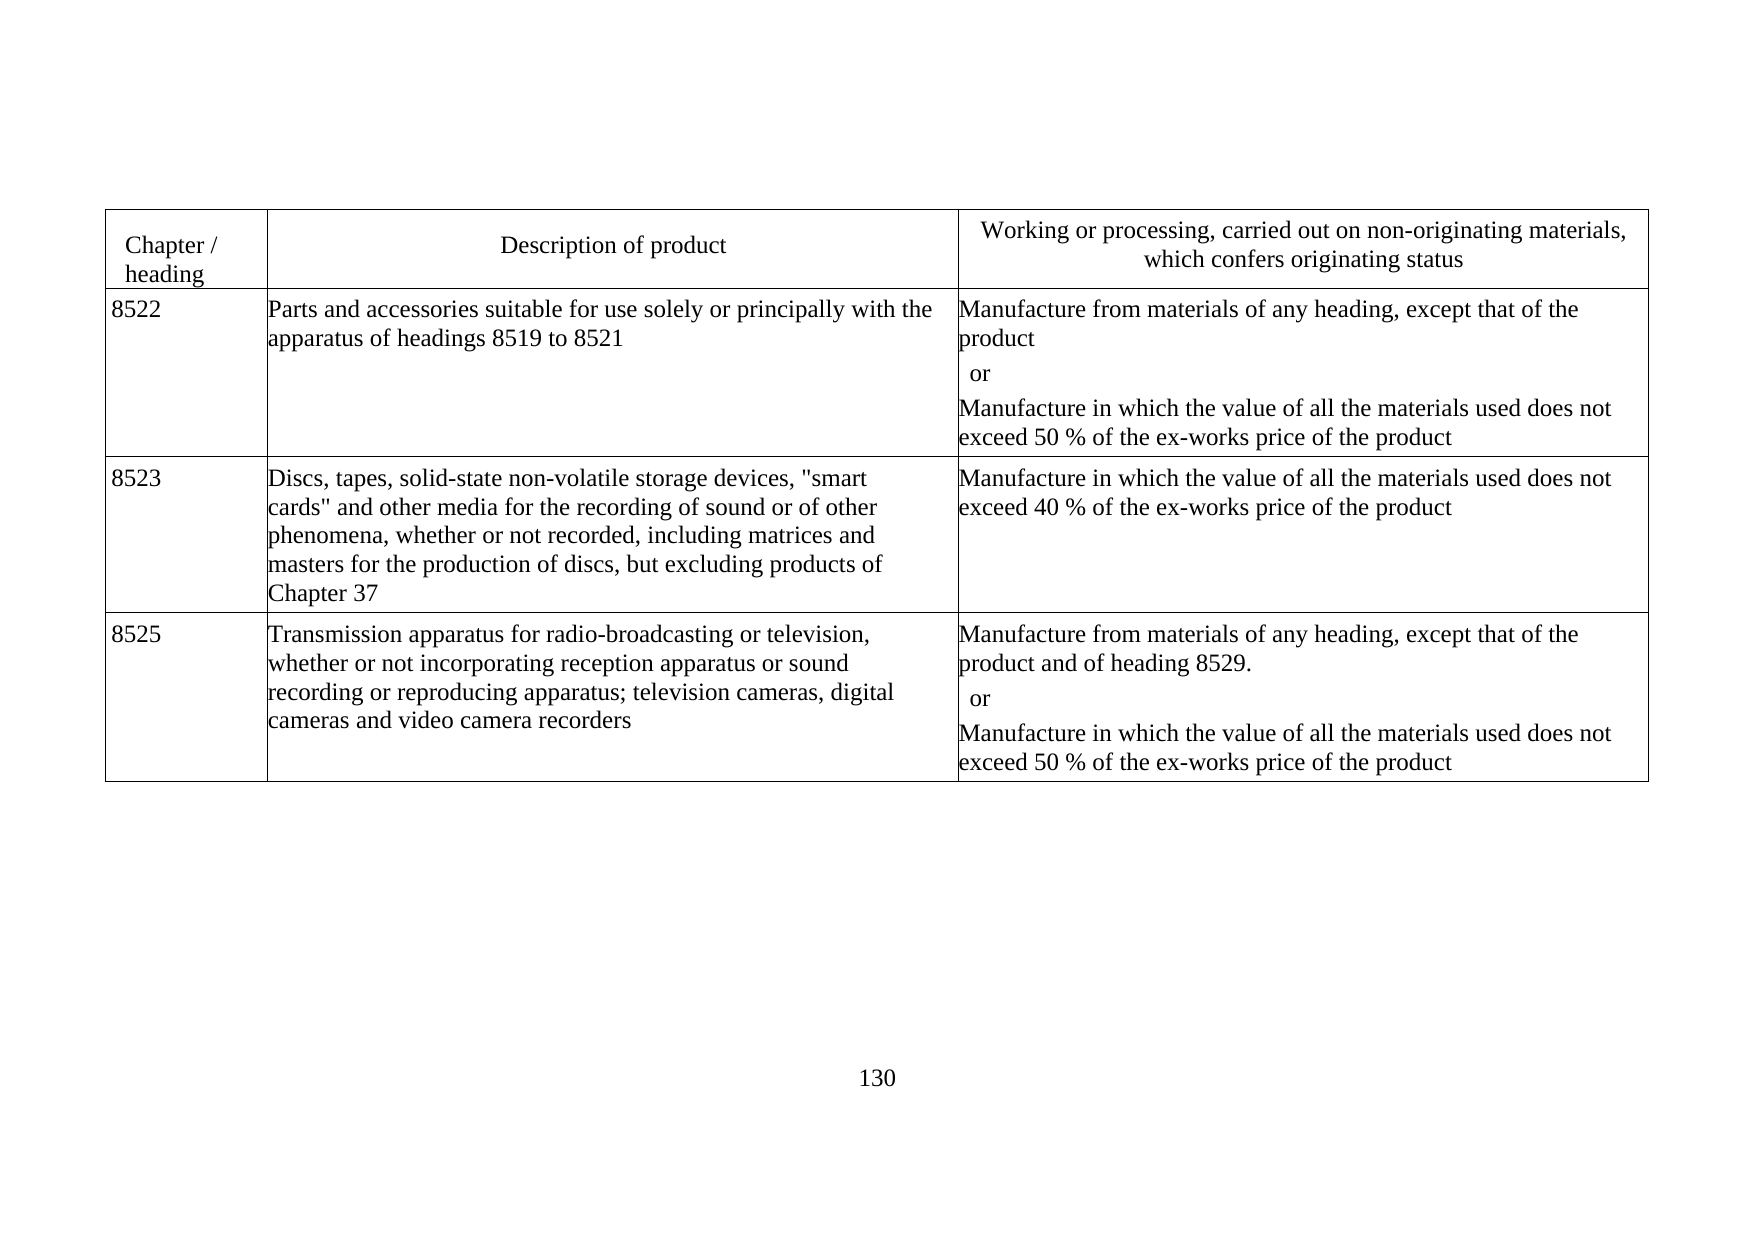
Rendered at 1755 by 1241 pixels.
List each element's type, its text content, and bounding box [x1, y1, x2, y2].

table_cell Transmission apparatus for radio-broadcasting or television, whether or not incorporating reception apparatus or sound recording or reproducing apparatus; television cameras, digital cameras and video camera recorders [268, 613, 958, 781]
table_cell Discs, tapes, solid-state non-volatile storage devices, "smart cards" and other media for the recording of sound or of other phenomena, whether or not recorded, including matrices and masters for the production of discs, but excluding products of Chapter 37 [268, 457, 958, 612]
table_cell Manufacture from materials of any heading, except that of the product or Manufacture in which the value of all the materials used does not exceed 50 % of the ex-works price of the product [959, 289, 1648, 456]
table_cell 8523 [106, 457, 267, 612]
table_cell Parts and accessories suitable for use solely or principally with the apparatus of headings 8519 to 8521 [268, 289, 958, 456]
table_cell Manufacture from materials of any heading, except that of the product and of heading 8529. or Manufacture in which the value of all the materials used does not exceed 50 % of the ex-works price of the product [959, 613, 1648, 781]
table_cell 8525 [106, 613, 267, 781]
table_header Chapter / heading [106, 210, 267, 287]
table_cell Manufacture in which the value of all the materials used does not exceed 40 % of the ex-works price of the product [959, 457, 1648, 612]
table_header Description of product [268, 210, 958, 287]
table_header Working or processing, carried out on non-originating materials, which confers originating status [959, 210, 1648, 287]
table_cell 8522 [106, 289, 267, 456]
